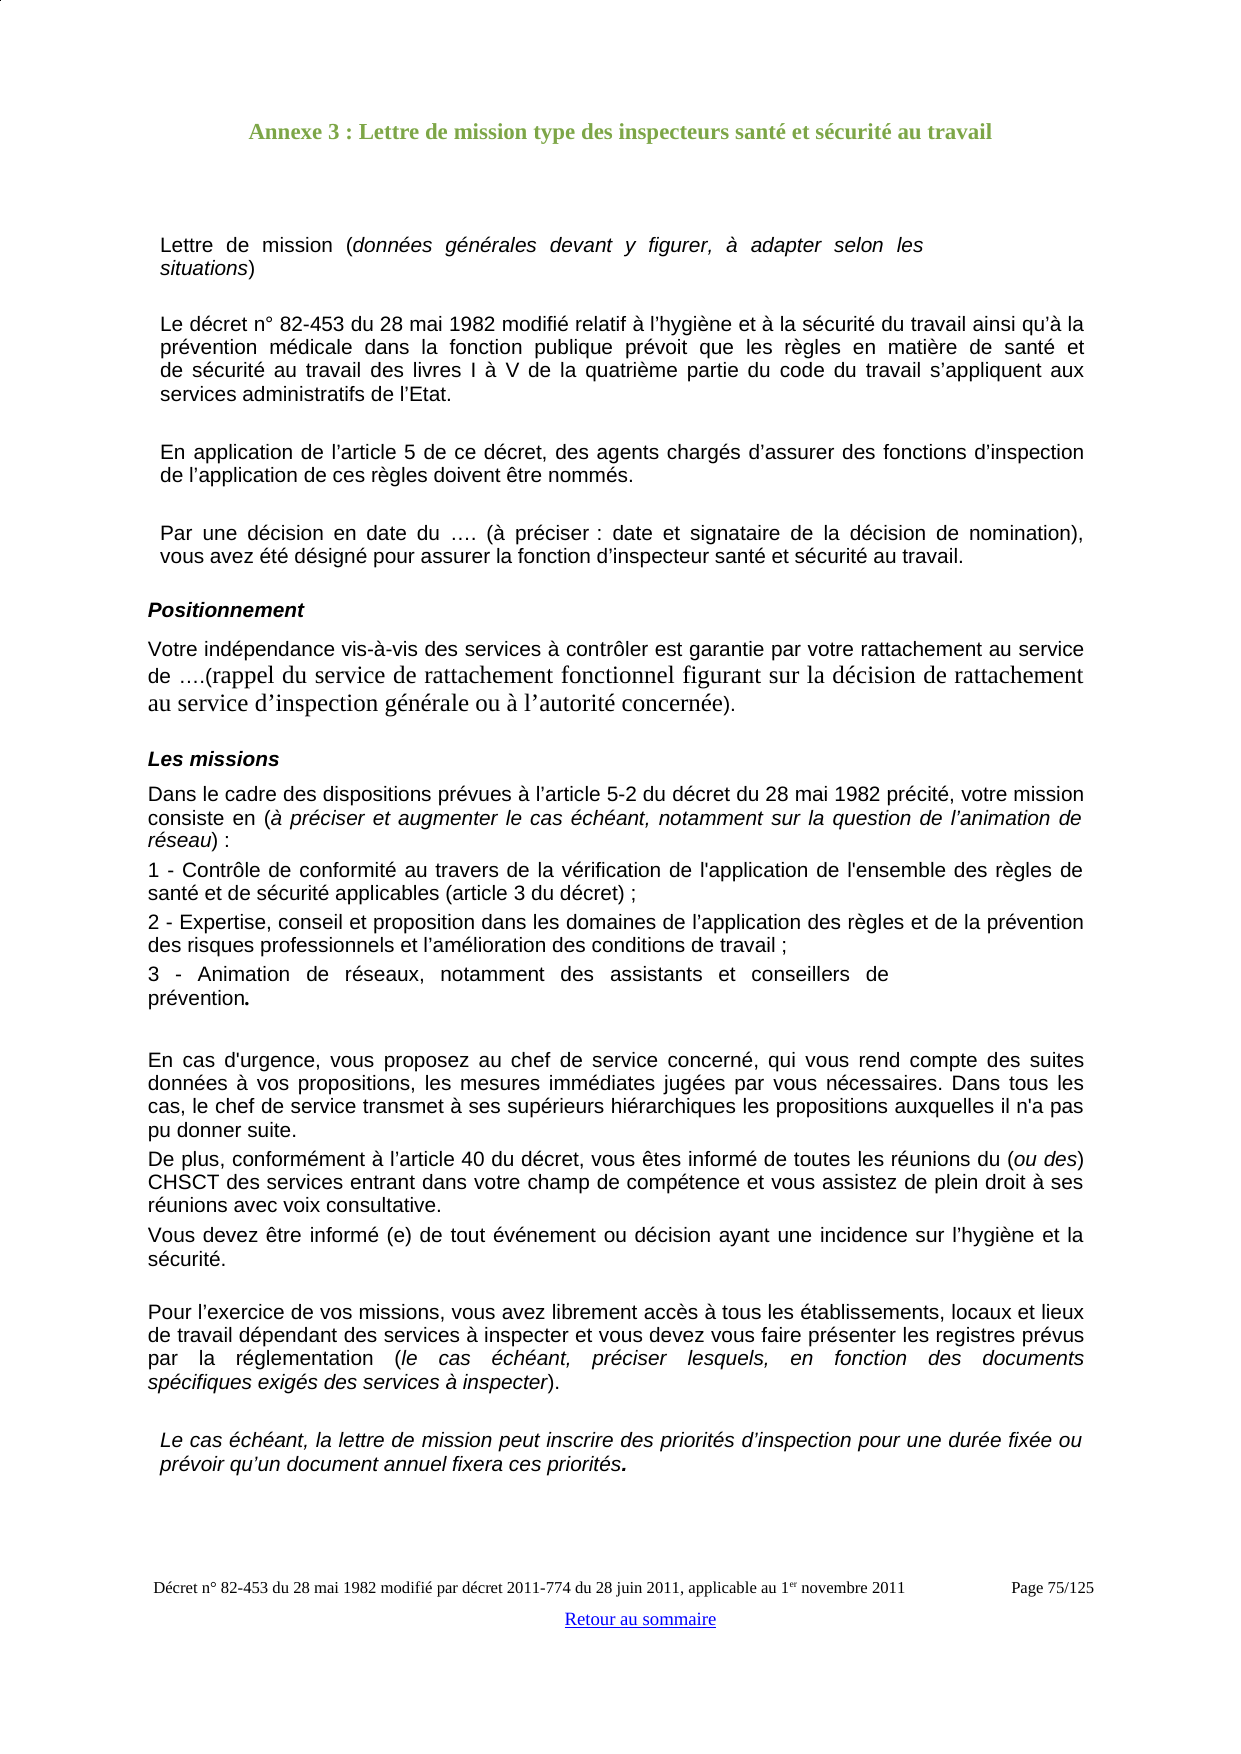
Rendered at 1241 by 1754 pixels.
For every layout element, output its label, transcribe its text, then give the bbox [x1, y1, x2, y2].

text Les missions [148, 746, 1093, 771]
text 3 - Animation de réseaux, notamment des assistants et conseillers de prévention. [148, 963, 889, 1010]
text Lettre de mission (données générales devant y figurer, à adapter selon les situations) [160, 233, 925, 280]
text 2 - Expertise, conseil et proposition dans les domaines de l’application des règles et de la prévention des risques professionnels et l’amélioration des conditions de travail ; [148, 911, 1084, 957]
text Le cas échéant, la lettre de mission peut inscrire des priorités d’inspection pour une durée fixée ou prévoir qu’un document annuel fixera ces priorités. [160, 1428, 1084, 1476]
text Pour l’exercice de vos missions, vous avez librement accès à tous les établissements, locaux et lieux de travail dépendant des services à inspecter et vous devez vous faire présenter les registres prévus par la réglementation (le cas échéant, préciser lesquels, en fonction des documents spécifiques exigés des services à inspecter). [148, 1301, 1084, 1393]
text Vous devez être informé (e) de tout événement ou décision ayant une incidence sur l’hygiène et la sécurité. [148, 1223, 1084, 1271]
text Positionnement [148, 597, 1093, 622]
text De plus, conformément à l’article 40 du décret, vous êtes informé de toutes les réunions du (ou des) CHSCT des services entrant dans votre champ de compétence et vous assistez de plein droit à ses réunions avec voix consultative. [148, 1147, 1084, 1217]
subtitle Annexe 3 : Lettre de mission type des inspecteurs santé et sécurité au travail [148, 118, 1093, 144]
text 1 - Contrôle de conformité au travers de la vérification de l'application de l'ensemble des règles de santé et de sécurité applicables (article 3 du décret) ; [148, 858, 1084, 905]
text Le décret n° 82-453 du 28 mai 1982 modifié relatif à l’hygiène et à la sécurité du travail ainsi qu’à la prévention médicale dans la fonction publique prévoit que les règles en matière de santé et de sécurité au travail des livres I à V de la quatrième partie du code du travail s’appliquent aux services administratifs de l’Etat. [160, 313, 1084, 406]
text En application de l’article 5 de ce décret, des agents chargés d’assurer des fonctions d’inspection de l’application de ces règles doivent être nommés. [160, 440, 1084, 487]
text Par une décision en date du …. (à préciser : date et signataire de la décision de nomination), vous avez été désigné pour assurer la fonction d’inspecteur santé et sécurité au travail. [160, 522, 1084, 568]
text En cas d'urgence, vous proposez au chef de service concerné, qui vous rend compte des suites données à vos propositions, les mesures immédiates jugées par vous nécessaires. Dans tous les cas, le chef de service transmet à ses supérieurs hiérarchiques les propositions auxquelles il n'a pas pu donner suite. [148, 1049, 1084, 1142]
text Votre indépendance vis-à-vis des services à contrôler est garantie par votre rattachement au service de ….(rappel du service de rattachement fonctionnel figurant sur la décision de rattachement au service d’inspection générale ou à l’autorité concernée). [148, 634, 1084, 717]
text Dans le cadre des dispositions prévues à l’article 5-2 du décret du 28 mai 1982 précité, votre mission consiste en (à préciser et augmenter le cas échéant, notamment sur la question de l’animation de réseau) : [148, 783, 1084, 852]
